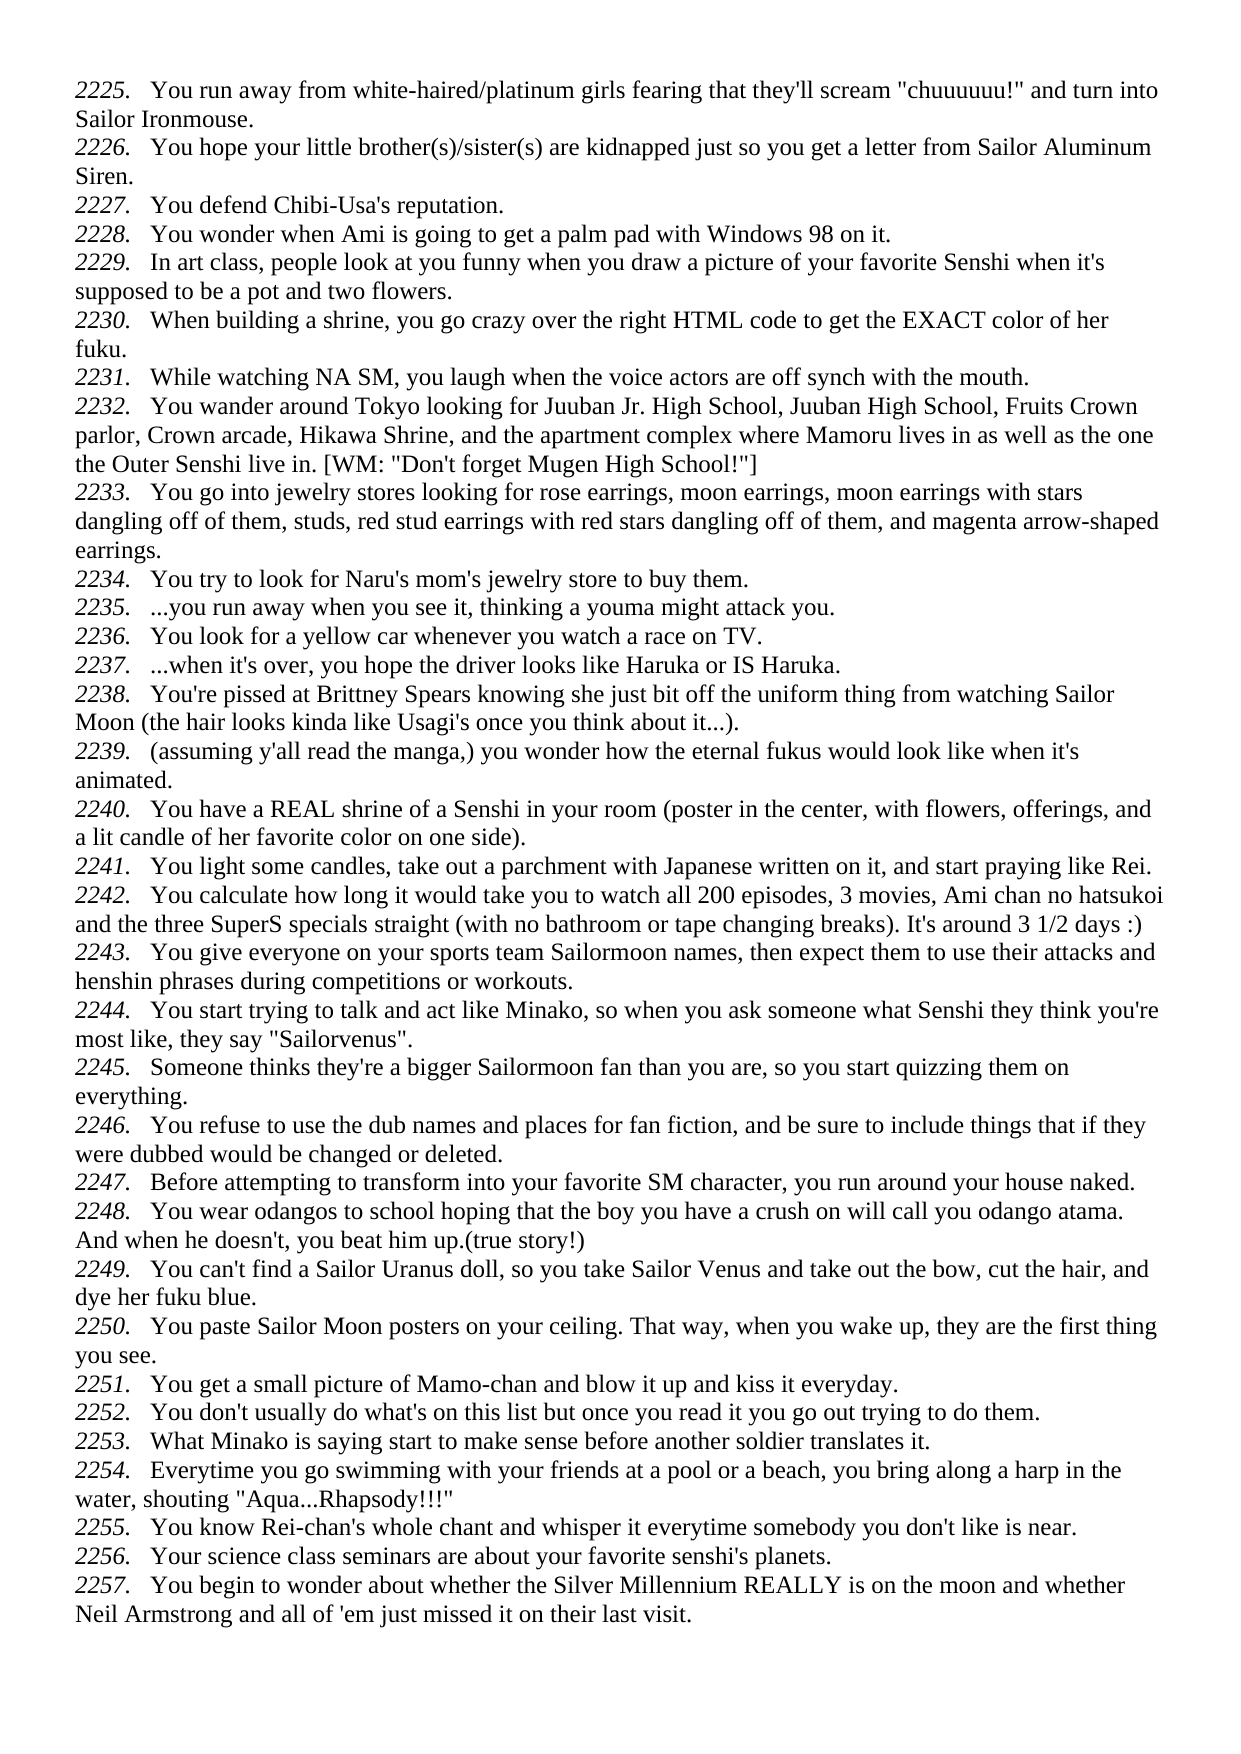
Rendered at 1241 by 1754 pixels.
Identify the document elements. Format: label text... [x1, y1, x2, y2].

list You paste Sailor Moon posters on your ceiling. That way, when you wake up, they are the first thing you see. [75, 1311, 1165, 1369]
list In art class, people look at you funny when you draw a picture of your favorite Senshi when it's supposed to be a pot and two flowers. [75, 247, 1165, 305]
list You start trying to talk and act like Minako, so when you ask someone what Senshi they think you're most like, they say "Sailorvenus". [75, 995, 1165, 1052]
list You wonder when Ami is going to get a palm pad with Windows 98 on it. [75, 219, 1165, 247]
list You defend Chibi-Usa's reputation. [75, 190, 1165, 219]
list You wear odangos to school hoping that the boy you have a crush on will call you odango atama. And when he doesn't, you beat him up.(true story!) [75, 1196, 1165, 1254]
list You hope your little brother(s)/sister(s) are kidnapped just so you get a letter from Sailor Aluminum Siren. [75, 132, 1165, 190]
list You wander around Tokyo looking for Juuban Jr. High School, Juuban High School, Fruits Crown parlor, Crown arcade, Hikawa Shrine, and the apartment complex where Mamoru lives in as well as the one the Outer Senshi live in. [WM: "Don't forget Mugen High School!"] [75, 391, 1165, 477]
list You have a REAL shrine of a Senshi in your room (poster in the center, with flowers, offerings, and a lit candle of her favorite color on one side). [75, 794, 1165, 851]
list You don't usually do what's on this list but once you read it you go out trying to do them. [75, 1397, 1165, 1426]
list You try to look for Naru's mom's jewelry store to buy them. [75, 564, 1165, 592]
list You look for a yellow car whenever you watch a race on TV. [75, 621, 1165, 650]
list When building a shrine, you go crazy over the right HTML code to get the EXACT color of her fuku. [75, 305, 1165, 362]
list You know Rei-chan's whole chant and whisper it everytime somebody you don't like is near. [75, 1512, 1165, 1541]
list You give everyone on your sports team Sailormoon names, then expect them to use their attacks and henshin phrases during competitions or workouts. [75, 937, 1165, 995]
list Everytime you go swimming with your friends at a pool or a beach, you bring along a harp in the water, shouting "Aqua...Rhapsody!!!" [75, 1455, 1165, 1512]
list You light some candles, take out a parchment with Japanese written on it, and start praying like Rei. [75, 851, 1165, 880]
list (assuming y'all read the manga,) you wonder how the eternal fukus would look like when it's animated. [75, 736, 1165, 794]
list You calculate how long it would take you to watch all 200 episodes, 3 movies, Ami chan no hatsukoi and the three SuperS specials straight (with no bathroom or tape changing breaks). It's around 3 1/2 days :) [75, 880, 1165, 937]
list While watching NA SM, you laugh when the voice actors are off synch with the mouth. [75, 362, 1165, 391]
list You refuse to use the dub names and places for fan fiction, and be sure to include things that if they were dubbed would be changed or deleted. [75, 1110, 1165, 1167]
list You go into jewelry stores looking for rose earrings, moon earrings, moon earrings with stars dangling off of them, studs, red stud earrings with red stars dangling off of them, and magenta arrow-shaped earrings. [75, 477, 1165, 564]
list You get a small picture of Mamo-chan and blow it up and kiss it everyday. [75, 1369, 1165, 1397]
list What Minako is saying start to make sense before another soldier translates it. [75, 1426, 1165, 1455]
list ...you run away when you see it, thinking a youma might attack you. [75, 592, 1165, 621]
list ...when it's over, you hope the driver looks like Haruka or IS Haruka. [75, 650, 1165, 679]
list Before attempting to transform into your favorite SM character, you run around your house naked. [75, 1167, 1165, 1196]
list You run away from white-haired/platinum girls fearing that they'll scream "chuuuuuu!" and turn into Sailor Ironmouse. [75, 75, 1165, 132]
list Your science class seminars are about your favorite senshi's planets. [75, 1541, 1165, 1570]
list You're pissed at Brittney Spears knowing she just bit off the uniform thing from watching Sailor Moon (the hair looks kinda like Usagi's once you think about it...). [75, 679, 1165, 736]
list You begin to wonder about whether the Silver Millennium REALLY is on the moon and whether Neil Armstrong and all of 'em just missed it on their last visit. [75, 1570, 1165, 1627]
list You can't find a Sailor Uranus doll, so you take Sailor Venus and take out the bow, cut the hair, and dye her fuku blue. [75, 1254, 1165, 1311]
list Someone thinks they're a bigger Sailormoon fan than you are, so you start quizzing them on everything. [75, 1052, 1165, 1110]
